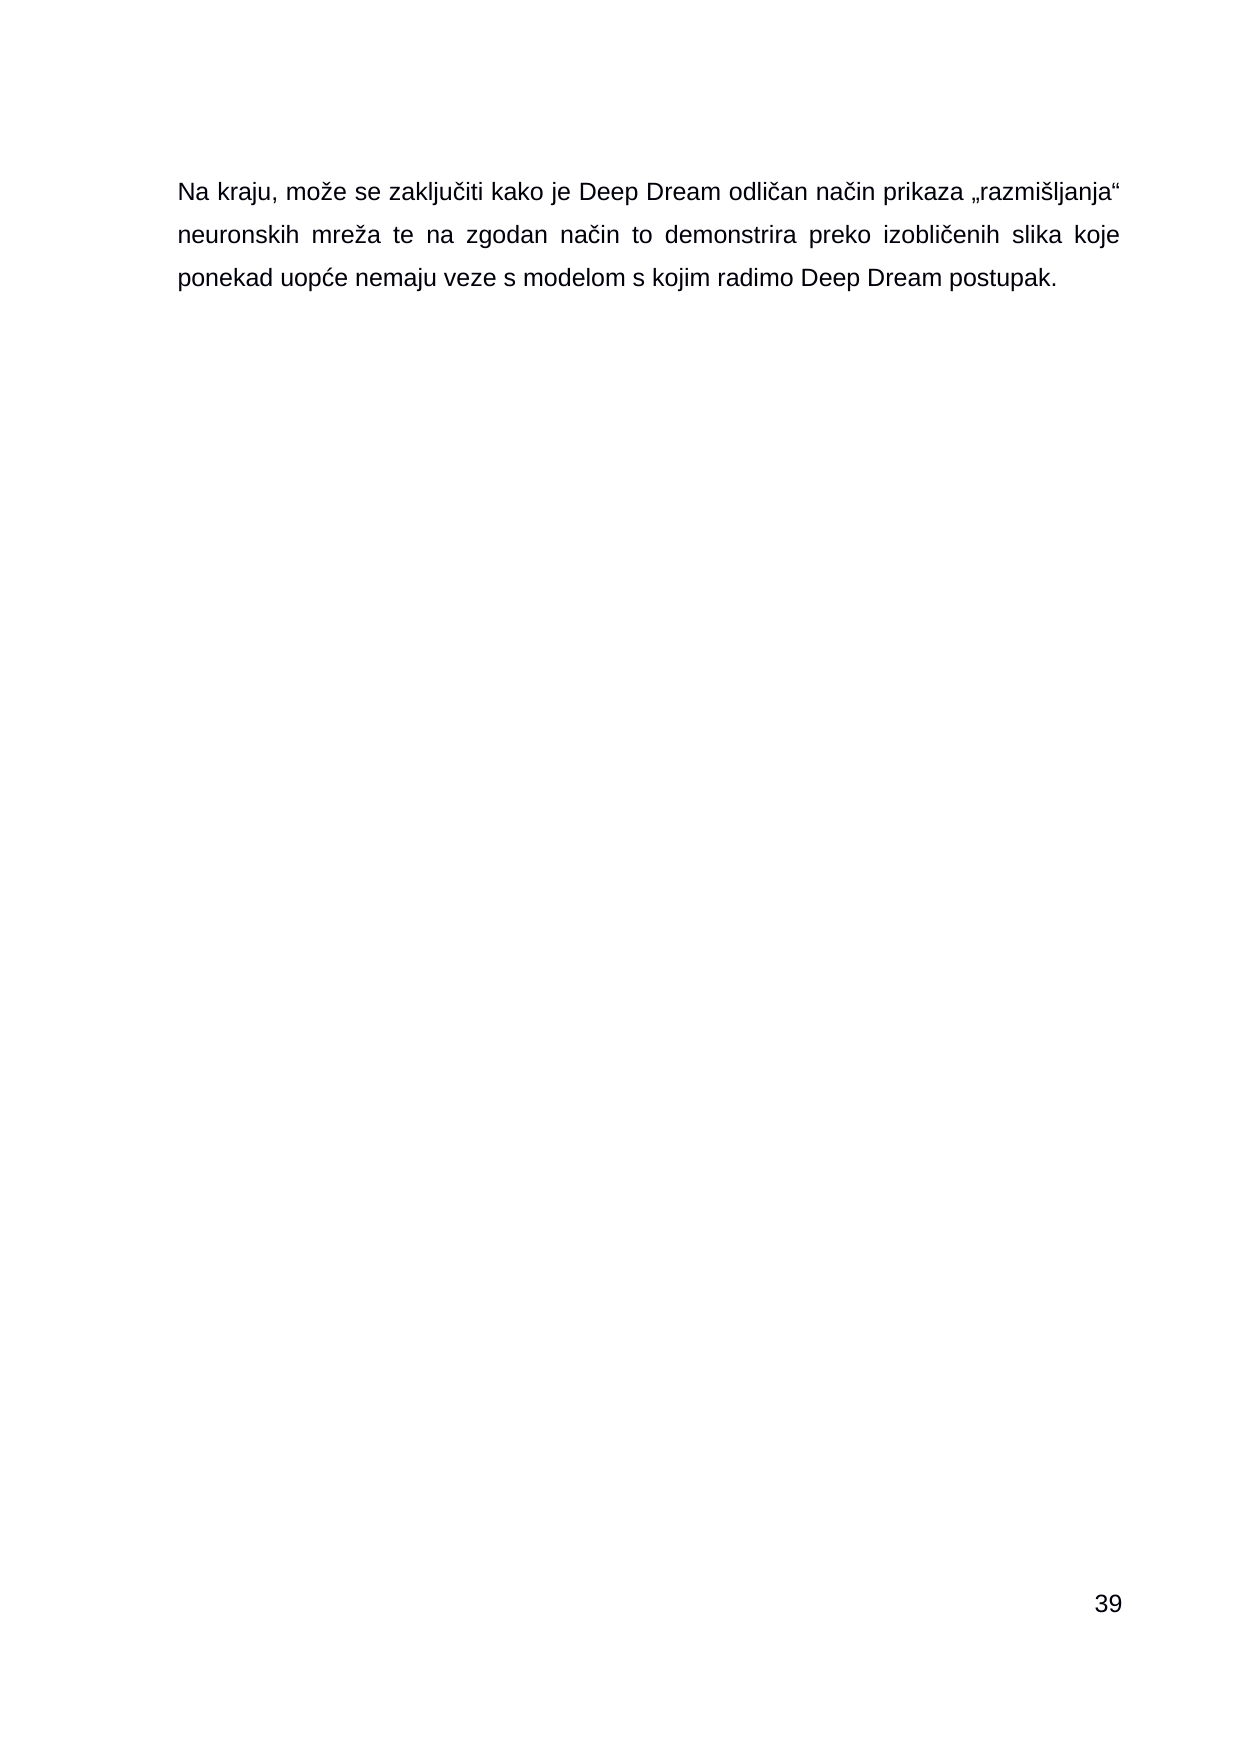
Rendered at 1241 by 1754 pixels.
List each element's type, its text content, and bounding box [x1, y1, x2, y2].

text Na kraju, može se zaključiti kako je Deep Dream odličan način prikaza „razmišljanja“ neuronskih mreža te na zgodan način to demonstrira preko izobličenih slika koje ponekad uopće nemaju veze s modelom s kojim radimo Deep Dream postupak. [177, 177, 1122, 292]
